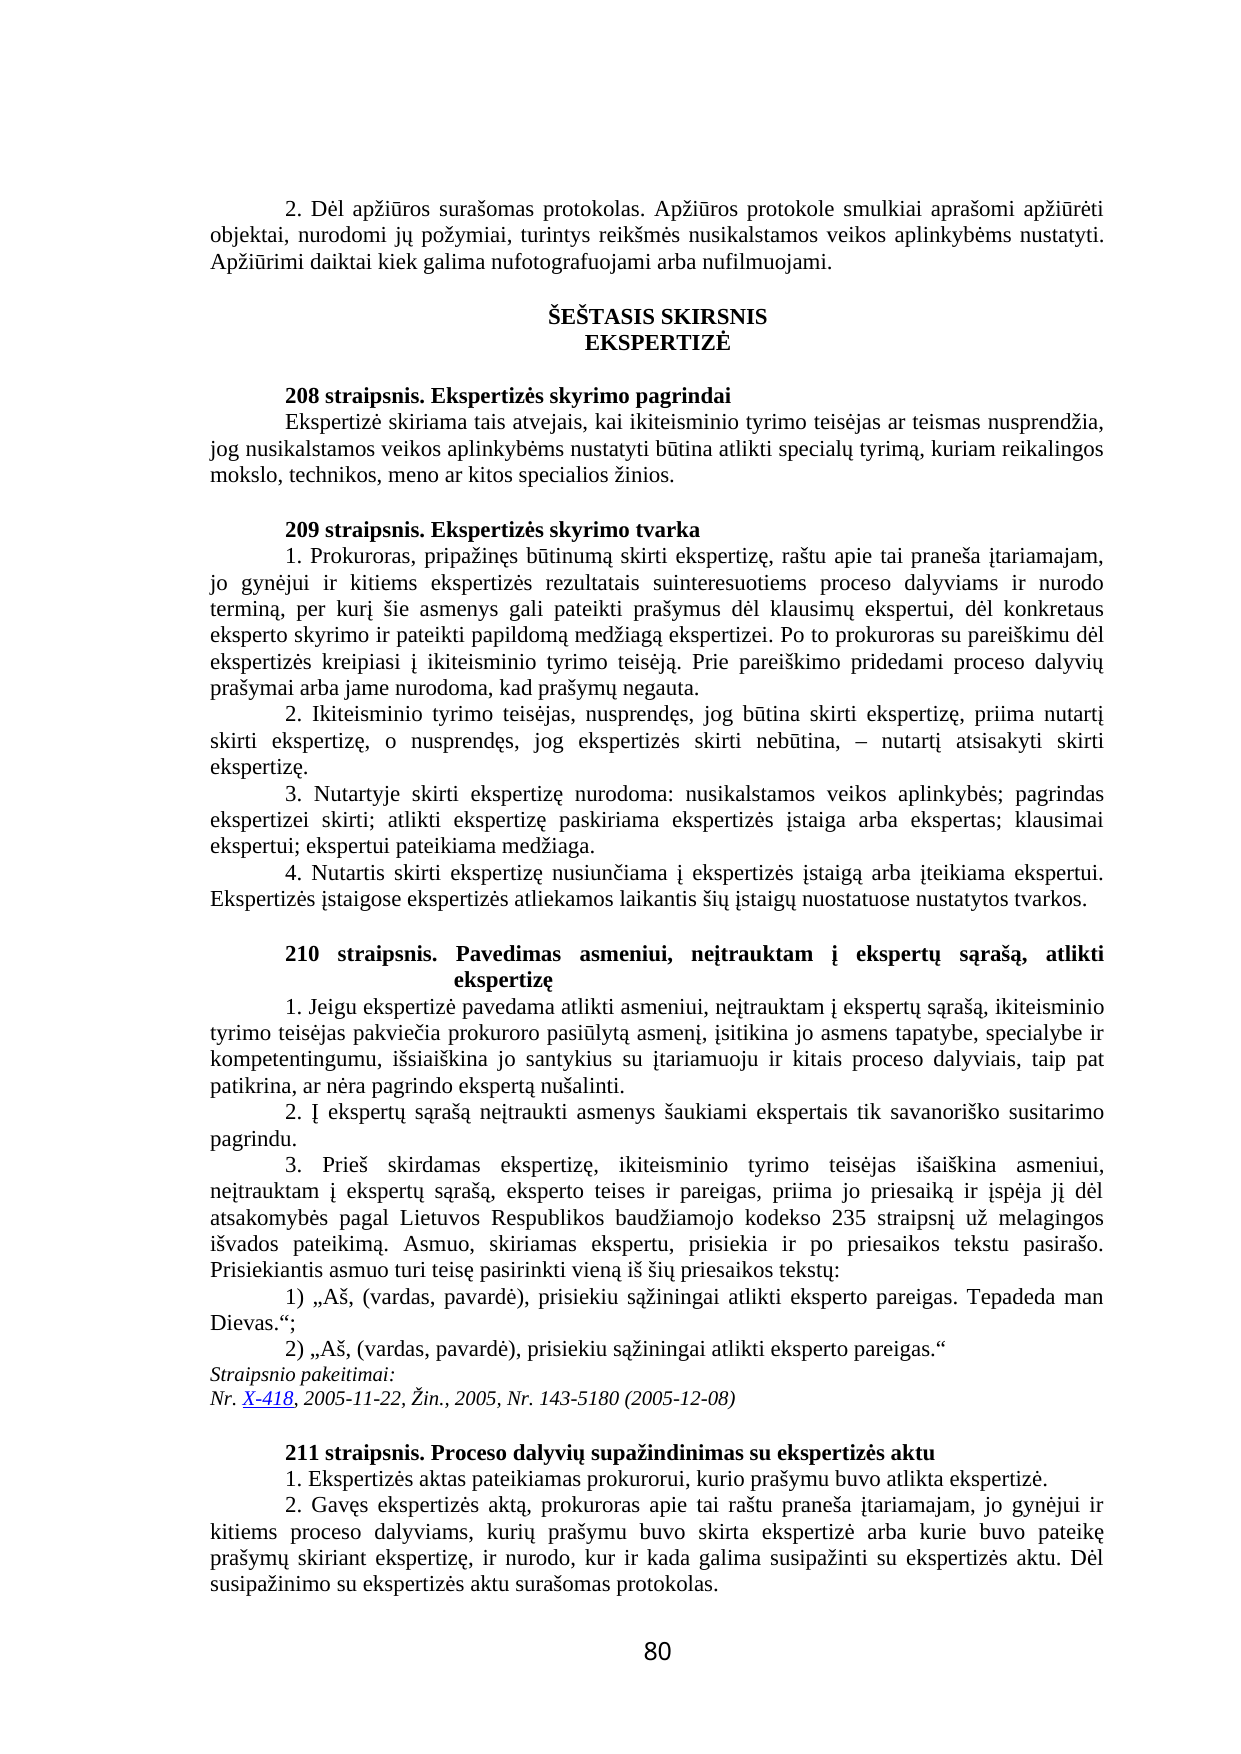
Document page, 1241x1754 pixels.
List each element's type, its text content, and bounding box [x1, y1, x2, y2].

text 1. Ekspertizės aktas pateikiamas prokurorui, kurio prašymu buvo atlikta ekspertizė. [210, 1465, 1106, 1491]
text ŠEŠTASIS SKIRSNIS [210, 303, 1106, 329]
text 2. Ikiteisminio tyrimo teisėjas, nusprendęs, jog būtina skirti ekspertizę, priima nutartį skirti ekspertizę, o nusprendęs, jog ekspertizės skirti nebūtina, – nutartį atsisakyti skirti ekspertizę. [210, 701, 1106, 779]
text Ekspertizė skiriama tais atvejais, kai ikiteisminio tyrimo teisėjas ar teismas nusprendžia, jog nusikalstamos veikos aplinkybėms nustatyti būtina atlikti specialų tyrimą, kuriam reikalingos mokslo, technikos, meno ar kitos specialios žinios. [210, 408, 1106, 487]
text Ekspertizė [210, 329, 1106, 356]
text 4. Nutartis skirti ekspertizę nusiunčiama į ekspertizės įstaigą arba įteikiama ekspertui. Ekspertizės įstaigose ekspertizės atliekamos laikantis šių įstaigų nuostatuose nustatytos tvarkos. [210, 859, 1106, 911]
text 1. Prokuroras, pripažinęs būtinumą skirti ekspertizę, raštu apie tai praneša įtariamajam, jo gynėjui ir kitiems ekspertizės rezultatais suinteresuotiems proceso dalyviams ir nurodo terminą, per kurį šie asmenys gali pateikti prašymus dėl klausimų ekspertui, dėl konkretaus eksperto skyrimo ir pateikti papildomą medžiagą ekspertizei. Po to prokuroras su pareiškimu dėl ekspertizės kreipiasi į ikiteisminio tyrimo teisėją. Prie pareiškimo pridedami proceso dalyvių prašymai arba jame nurodoma, kad prašymų negauta. [210, 542, 1106, 701]
text 1. Jeigu ekspertizė pavedama atlikti asmeniui, neįtrauktam į ekspertų sąrašą, ikiteisminio tyrimo teisėjas pakviečia prokuroro pasiūlytą asmenį, įsitikina jo asmens tapatybe, specialybe ir kompetentingumu, išsiaiškina jo santykius su įtariamuoju ir kitais proceso dalyviais, taip pat patikrina, ar nėra pagrindo ekspertą nušalinti. [210, 993, 1106, 1098]
text 2. Gavęs ekspertizės aktą, prokuroras apie tai raštu praneša įtariamajam, jo gynėjui ir kitiems proceso dalyviams, kurių prašymu buvo skirta ekspertizė arba kurie buvo pateikę prašymų skiriant ekspertizę, ir nurodo, kur ir kada galima susipažinti su ekspertizės aktu. Dėl susipažinimo su ekspertizės aktu surašomas protokolas. [210, 1491, 1106, 1597]
text 210 straipsnis. Pavedimas asmeniui, neįtrauktam į ekspertų sąrašą, atlikti ekspertizę [285, 940, 1106, 993]
text 3. Prieš skirdamas ekspertizę, ikiteisminio tyrimo teisėjas išaiškina asmeniui, neįtrauktam į ekspertų sąrašą, eksperto teises ir pareigas, priima jo priesaiką ir įspėja jį dėl atsakomybės pagal Lietuvos Respublikos baudžiamojo kodekso 235 straipsnį už melagingos išvados pateikimą. Asmuo, skiriamas ekspertu, prisiekia ir po priesaikos tekstu pasirašo. Prisiekiantis asmuo turi teisę pasirinkti vieną iš šių priesaikos tekstų: [210, 1151, 1106, 1283]
text 2. Į ekspertų sąrašą neįtraukti asmenys šaukiami ekspertais tik savanoriško susitarimo pagrindu. [210, 1098, 1106, 1151]
text 209 straipsnis. Ekspertizės skyrimo tvarka [210, 516, 1106, 542]
text 2) „Aš, (vardas, pavardė), prisiekiu sąžiningai atlikti eksperto pareigas.“ [210, 1335, 1106, 1362]
text 208 straipsnis. Ekspertizės skyrimo pagrindai [210, 382, 1106, 408]
text Straipsnio pakeitimai: [210, 1362, 1106, 1386]
text 3. Nutartyje skirti ekspertizę nurodoma: nusikalstamos veikos aplinkybės; pagrindas ekspertizei skirti; atlikti ekspertizę paskiriama ekspertizės įstaiga arba ekspertas; klausimai ekspertui; ekspertui pateikiama medžiaga. [210, 779, 1106, 859]
text Nr. X-418, 2005-11-22, Žin., 2005, Nr. 143-5180 (2005-12-08) [210, 1386, 1106, 1410]
text 2. Dėl apžiūros surašomas protokolas. Apžiūros protokole smulkiai aprašomi apžiūrėti objektai, nurodomi jų požymiai, turintys reikšmės nusikalstamos veikos aplinkybėms nustatyti. Apžiūrimi daiktai kiek galima nufotografuojami arba nufilmuojami. [210, 195, 1106, 274]
text 211 straipsnis. Proceso dalyvių supažindinimas su ekspertizės aktu [210, 1439, 1106, 1465]
text 1) „Aš, (vardas, pavardė), prisiekiu sąžiningai atlikti eksperto pareigas. Tepadeda man Dievas.“; [210, 1283, 1106, 1335]
